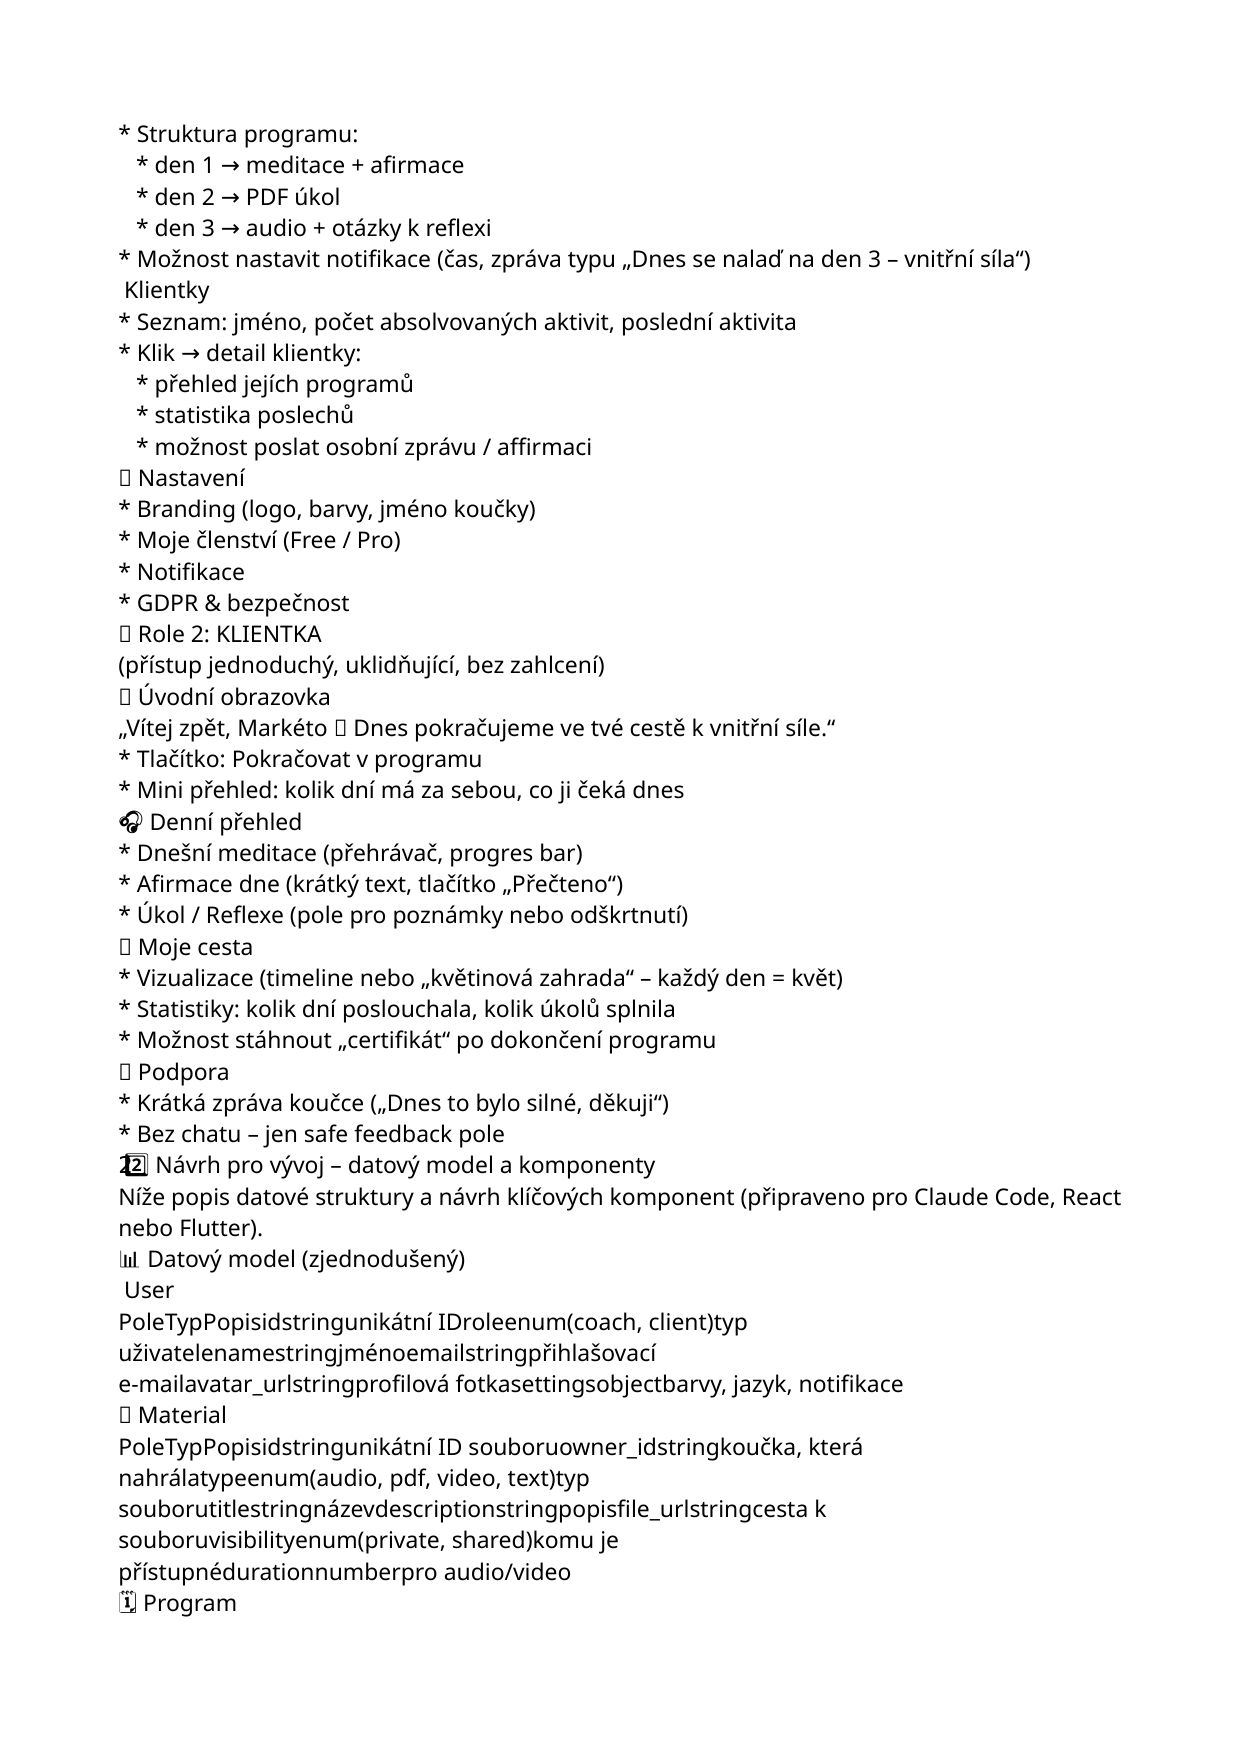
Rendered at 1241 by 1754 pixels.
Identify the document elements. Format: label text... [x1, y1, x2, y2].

text 📂 Material [118, 1399, 1122, 1431]
text 💌 Nastavení [118, 462, 1122, 493]
text PoleTypPopisidstringunikátní IDroleenum(coach, client)typ uživatelenamestringjménoemailstringpřihlašovací [118, 1306, 1122, 1368]
text * Afirmace dne (krátký text, tlačítko „Přečteno“) [118, 868, 1122, 899]
text * přehled jejích programů [118, 368, 1122, 399]
text e-mailavatar_urlstringprofilová fotkasettingsobjectbarvy, jazyk, notifikace [118, 1368, 1122, 1399]
text 👩‍💻 Klientky [118, 274, 1122, 306]
text (přístup jednoduchý, uklidňující, bez zahlcení) [118, 649, 1122, 681]
text * Statistiky: kolik dní poslouchala, kolik úkolů splnila [118, 993, 1122, 1024]
text * Bez chatu – jen safe feedback pole [118, 1118, 1122, 1149]
text * statistika poslechů [118, 399, 1122, 431]
text * Struktura programu: [118, 118, 1122, 149]
text * možnost poslat osobní zprávu / affirmaci [118, 431, 1122, 462]
text * Možnost stáhnout „certifikát“ po dokončení programu [118, 1024, 1122, 1056]
text * Možnost nastavit notifikace (čas, zpráva typu „Dnes se nalaď na den 3 – vnitřní síla“) [118, 243, 1122, 274]
text * Mini přehled: kolik dní má za sebou, co ji čeká dnes [118, 774, 1122, 806]
text 🎧 Denní přehled [118, 806, 1122, 837]
text 🌼 Úvodní obrazovka [118, 681, 1122, 712]
text * Moje členství (Free / Pro) [118, 524, 1122, 556]
text * Vizualizace (timeline nebo „květinová zahrada“ – každý den = květ) [118, 962, 1122, 993]
text 🧠 2️⃣ Návrh pro vývoj – datový model a komponenty [118, 1149, 1122, 1181]
text 🌿 Role 2: KLIENTKA [118, 618, 1122, 649]
text souborutitlestringnázevdescriptionstringpopisfile_urlstringcesta k souboruvisibilityenum(private, shared)komu je [118, 1493, 1122, 1556]
text * Notifikace [118, 556, 1122, 587]
text * den 2 → PDF úkol [118, 181, 1122, 212]
text 📖 Moje cesta [118, 931, 1122, 962]
text přístupnédurationnumberpro audio/video [118, 1556, 1122, 1587]
text * Krátká zpráva koučce („Dnes to bylo silné, děkuji“) [118, 1087, 1122, 1118]
text * Úkol / Reflexe (pole pro poznámky nebo odškrtnutí) [118, 899, 1122, 931]
text 👩‍🏫 User [118, 1274, 1122, 1306]
text 📊 Datový model (zjednodušený) [118, 1243, 1122, 1274]
text * Tlačítko: Pokračovat v programu [118, 743, 1122, 774]
text Níže popis datové struktury a návrh klíčových komponent (připraveno pro Claude Code, React nebo Flutter). [118, 1181, 1122, 1243]
text * Klik → detail klientky: [118, 337, 1122, 368]
text * GDPR & bezpečnost [118, 587, 1122, 618]
text * Branding (logo, barvy, jméno koučky) [118, 493, 1122, 524]
text PoleTypPopisidstringunikátní ID souboruowner_idstringkoučka, která nahrálatypeenum(audio, pdf, video, text)typ [118, 1431, 1122, 1493]
text * Seznam: jméno, počet absolvovaných aktivit, poslední aktivita [118, 306, 1122, 337]
text 💬 Podpora [118, 1056, 1122, 1087]
text 🗓️ Program [118, 1587, 1122, 1618]
text * Dnešní meditace (přehrávač, progres bar) [118, 837, 1122, 868]
text * den 3 → audio + otázky k reflexi [118, 212, 1122, 243]
text * den 1 → meditace + afirmace [118, 149, 1122, 181]
text „Vítej zpět, Markéto 🌷 Dnes pokračujeme ve tvé cestě k vnitřní síle.“ [118, 712, 1122, 743]
